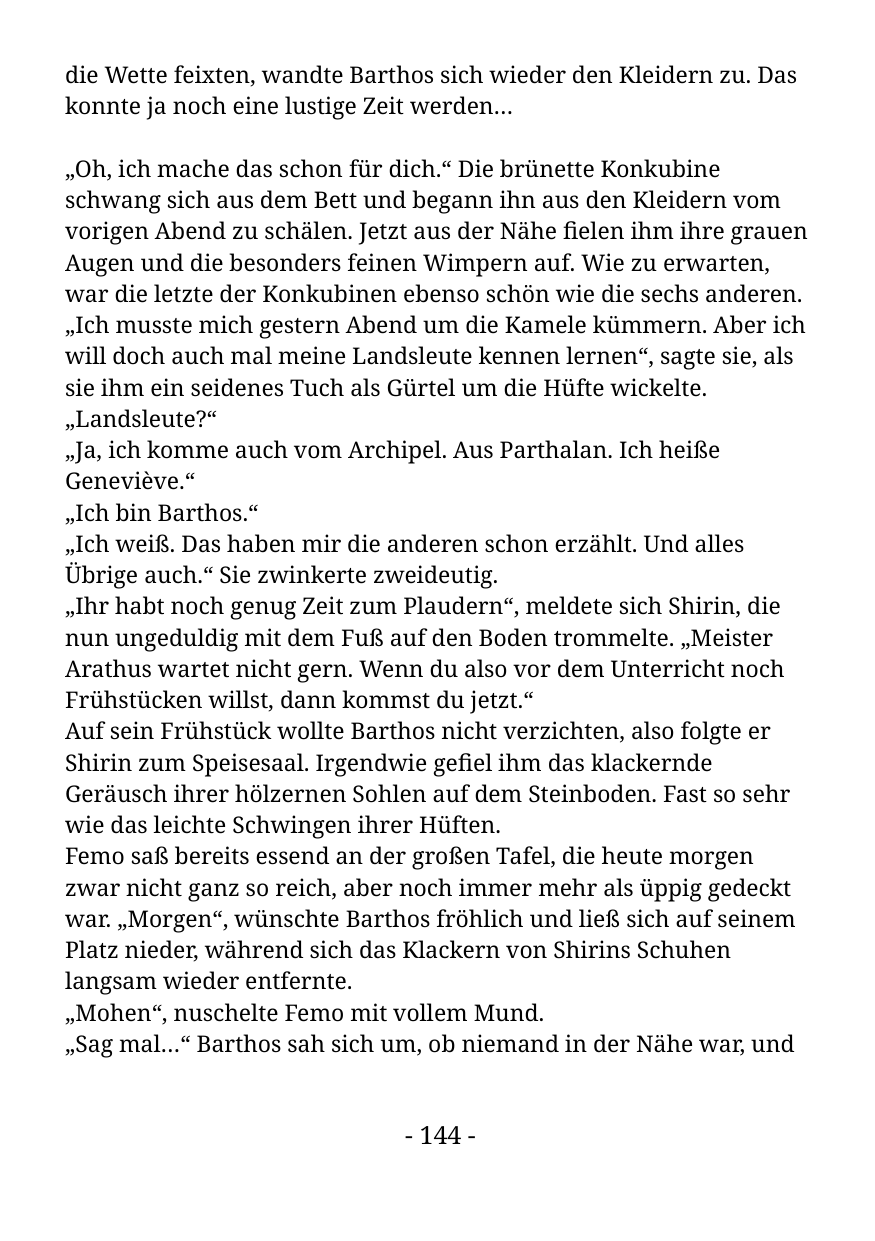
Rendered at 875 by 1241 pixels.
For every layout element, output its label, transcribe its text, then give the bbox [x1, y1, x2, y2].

text die Wette feixten, wandte Barthos sich wieder den Kleidern zu. Das konnte ja noch eine lustige Zeit werden… [65, 59, 809, 153]
text „Oh, ich mache das schon für dich.“ Die brünette Konkubine schwang sich aus dem Bett und begann ihn aus den Kleidern vom vorigen Abend zu schälen. Jetzt aus der Nähe fielen ihm ihre grauen Augen und die besonders feinen Wimpern auf. Wie zu erwarten, war die letzte der Konkubinen ebenso schön wie die sechs anderen. „Ich musste mich gestern Abend um die Kamele kümmern. Aber ich will doch auch mal meine Landsleute kennen lernen“, sagte sie, als sie ihm ein seidenes Tuch als Gürtel um die Hüfte wickelte. „Landsleute?“ „Ja, ich komme auch vom Archipel. Aus Parthalan. Ich heiße Geneviève.“ „Ich bin Barthos.“ „Ich weiß. Das haben mir die anderen schon erzählt. Und alles Übrige auch.“ Sie zwinkerte zweideutig. „Ihr habt noch genug Zeit zum Plaudern“, meldete sich Shirin, die nun ungeduldig mit dem Fuß auf den Boden trommelte. „Meister Arathus wartet nicht gern. Wenn du also vor dem Unterricht noch Frühstücken willst, dann kommst du jetzt.“ Auf sein Frühstück wollte Barthos nicht verzichten, also folgte er Shirin zum Speisesaal. Irgendwie gefiel ihm das klackernde Geräusch ihrer hölzernen Sohlen auf dem Steinboden. Fast so sehr wie das leichte Schwingen ihrer Hüften. Femo saß bereits essend an der großen Tafel, die heute morgen zwar nicht ganz so reich, aber noch immer mehr als üppig gedeckt war. „Morgen“, wünschte Barthos fröhlich und ließ sich auf seinem Platz nieder, während sich das Klackern von Shirins Schuhen langsam wieder entfernte. „Mohen“, nuschelte Femo mit vollem Mund. „Sag mal…“ Barthos sah sich um, ob niemand in der Nähe war, und [65, 153, 809, 1059]
